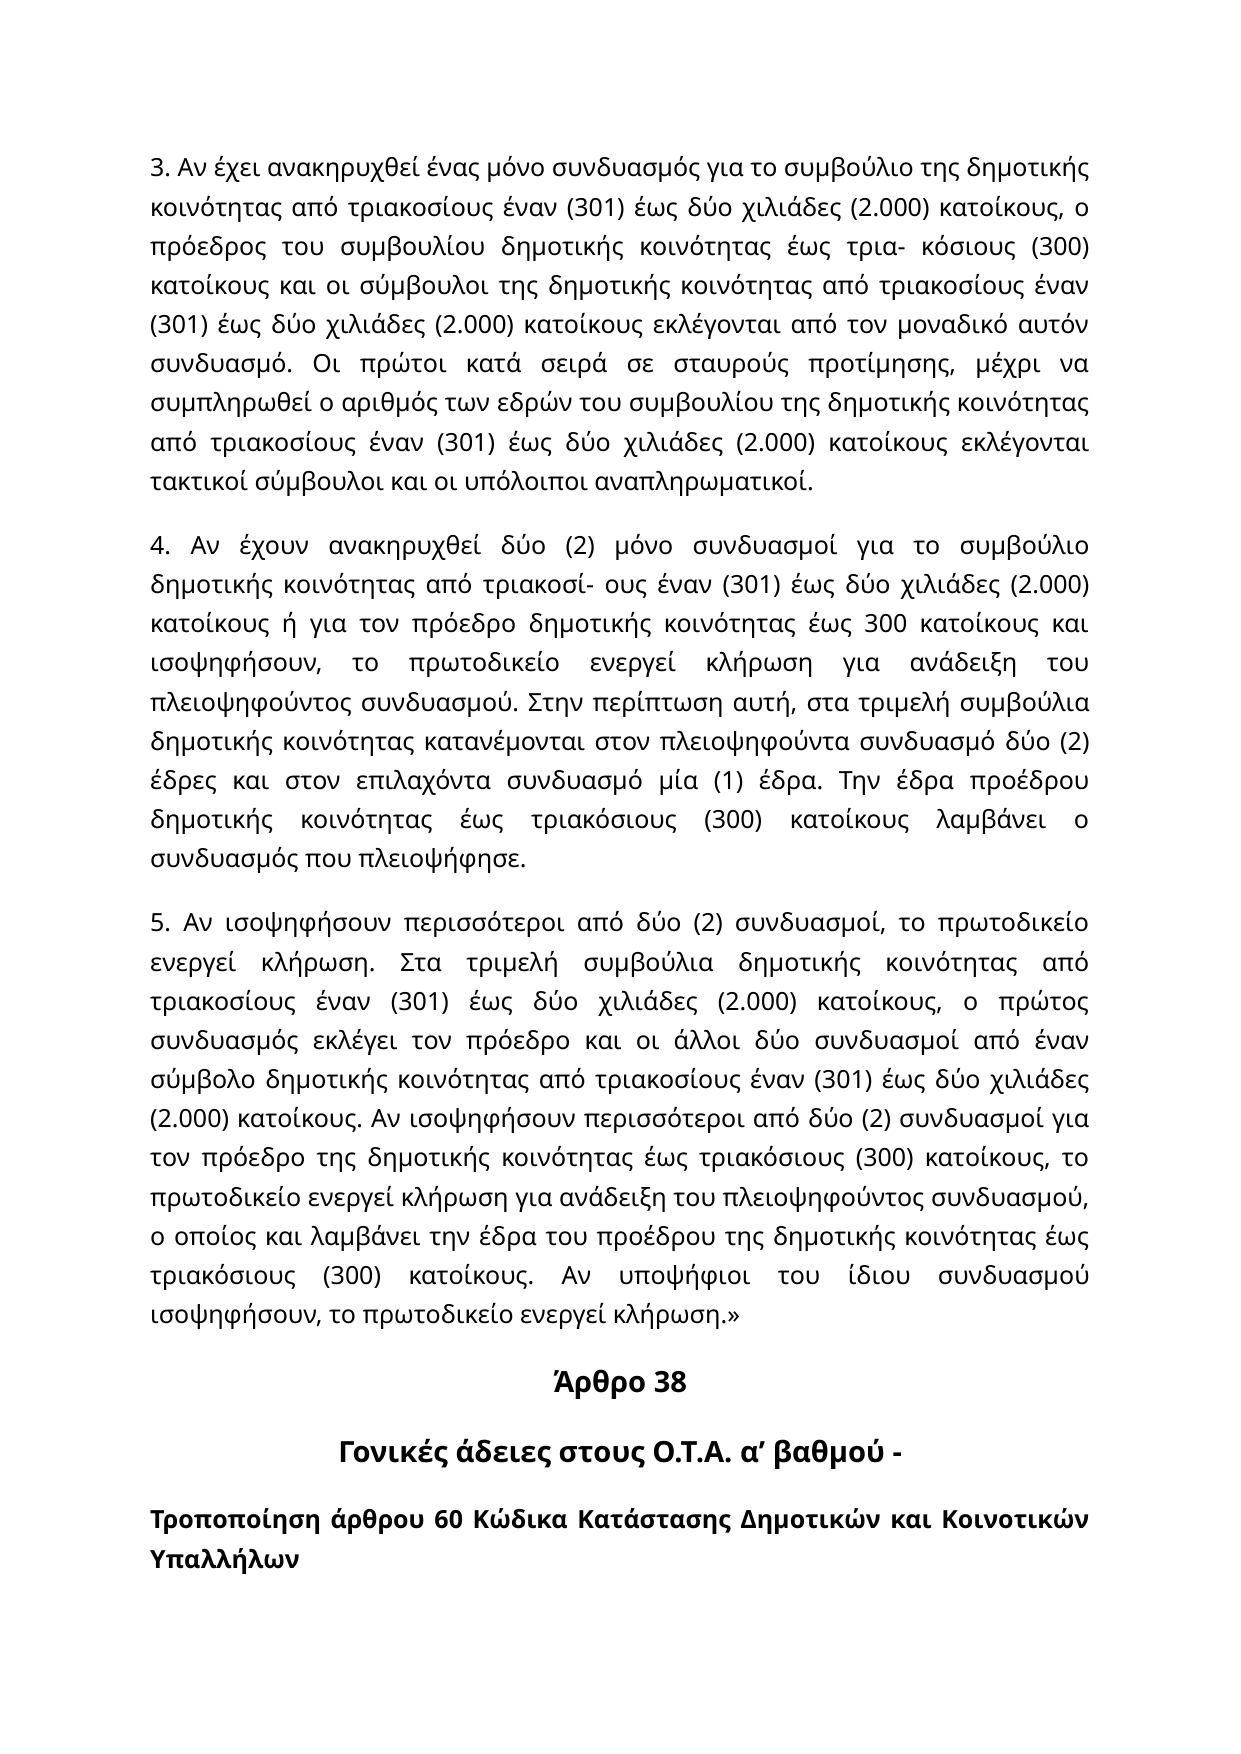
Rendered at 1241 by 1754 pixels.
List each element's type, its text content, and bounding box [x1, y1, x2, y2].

subtitle Άρθρο 38 [150, 1361, 1090, 1401]
text 3. Αν έχει ανακηρυχθεί ένας μόνο συνδυασμός για το συμβούλιο της δημοτικής κοινότητας από τριακοσίους έναν (301) έως δύο χιλιάδες (2.000) κατοίκους, ο πρόεδρος του συμβουλίου δημοτικής κοινότητας έως τρια- κόσιους (300) κατοίκους και οι σύμβουλοι της δημοτικής κοινότητας από τριακοσίους έναν (301) έως δύο χιλιάδες (2.000) κατοίκους εκλέγονται από τον μοναδικό αυτόν συνδυασμό. Οι πρώτοι κατά σειρά σε σταυρούς προτίμησης, μέχρι να συμπληρωθεί ο αριθμός των εδρών του συμβουλίου της δημοτικής κοινότητας από τριακοσίους έναν (301) έως δύο χιλιάδες (2.000) κατοίκους εκλέγονται τακτικοί σύμβουλοι και οι υπόλοιποι αναπληρωματικοί. [150, 150, 1090, 497]
subtitle Γονικές άδειες στους Ο.Τ.Α. α’ βαθμού - [150, 1431, 1090, 1471]
text 4. Αν έχουν ανακηρυχθεί δύο (2) μόνο συνδυασμοί για το συμβούλιο δημοτικής κοινότητας από τριακοσί- ους έναν (301) έως δύο χιλιάδες (2.000) κατοίκους ή για τον πρόεδρο δημοτικής κοινότητας έως 300 κατοίκους και ισοψηφήσουν, το πρωτοδικείο ενεργεί κλήρωση για ανάδειξη του πλειοψηφούντος συνδυασμού. Στην περίπτωση αυτή, στα τριμελή συμβούλια δημοτικής κοινότητας κατανέμονται στον πλειοψηφούντα συνδυασμό δύο (2) έδρες και στον επιλαχόντα συνδυασμό μία (1) έδρα. Την έδρα προέδρου δημοτικής κοινότητας έως τριακόσιους (300) κατοίκους λαμβάνει ο συνδυασμός που πλειοψήφησε. [150, 527, 1090, 875]
text Τροποποίηση άρθρου 60 Κώδικα Κατάστασης Δημοτικών και Κοινοτικών Υπαλλήλων [150, 1502, 1090, 1575]
text 5. Αν ισοψηφήσουν περισσότεροι από δύο (2) συνδυασμοί, το πρωτοδικείο ενεργεί κλήρωση. Στα τριμελή συμβούλια δημοτικής κοινότητας από τριακοσίους έναν (301) έως δύο χιλιάδες (2.000) κατοίκους, ο πρώτος συνδυασμός εκλέγει τον πρόεδρο και οι άλλοι δύο συνδυασμοί από έναν σύμβολο δημοτικής κοινότητας από τριακοσίους έναν (301) έως δύο χιλιάδες (2.000) κατοίκους. Αν ισοψηφήσουν περισσότεροι από δύο (2) συνδυασμοί για τον πρόεδρο της δημοτικής κοινότητας έως τριακόσιους (300) κατοίκους, το πρωτοδικείο ενεργεί κλήρωση για ανάδειξη του πλειοψηφούντος συνδυασμού, ο οποίος και λαμβάνει την έδρα του προέδρου της δημοτικής κοινότητας έως τριακόσιους (300) κατοίκους. Αν υποψήφιοι του ίδιου συνδυασμού ισοψηφήσουν, το πρωτοδικείο ενεργεί κλήρωση.» [150, 905, 1090, 1331]
